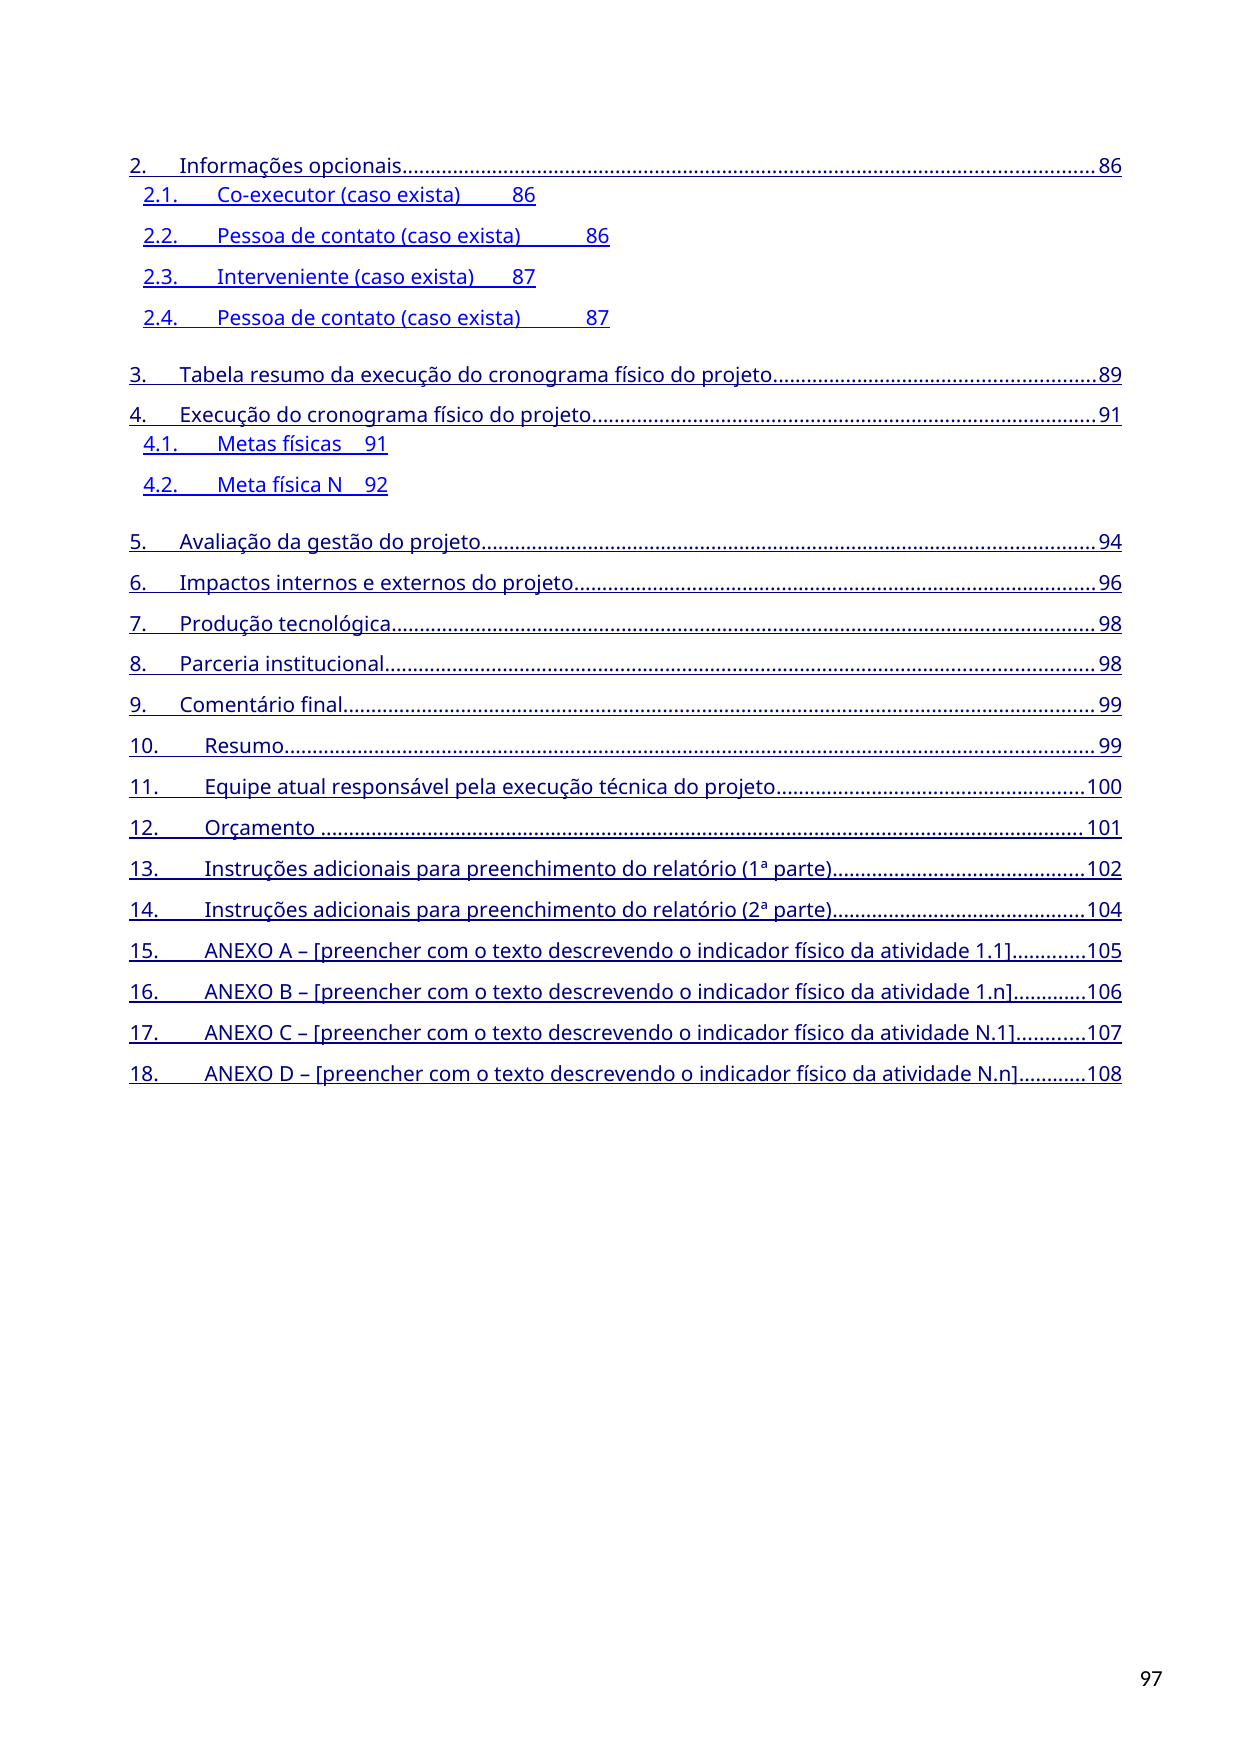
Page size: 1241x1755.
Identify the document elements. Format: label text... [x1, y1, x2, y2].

text 11. Equipe atual responsável pela execução técnica do projeto 100 [129, 772, 1122, 797]
text 17. ANEXO C – [preencher com o texto descrevendo o indicador físico da atividade N.1] 107 [129, 1018, 1122, 1042]
text 14. Instruções adicionais para preenchimento do relatório (2ª parte) 104 [129, 895, 1122, 919]
text 3. Tabela resumo da execução do cronograma físico do projeto 89 [129, 360, 1122, 384]
text 12. Orçamento 101 [129, 813, 1122, 837]
text 2.1. Co-executor (caso exista) 86 [143, 136, 1162, 208]
text 4. Execução do cronograma físico do projeto 91 [129, 401, 1122, 425]
text 8. Parceria institucional 98 [129, 649, 1122, 674]
text 2.2. Pessoa de contato (caso exista) 86 [143, 221, 1162, 249]
text 5. Avaliação da gestão do projeto 94 [129, 527, 1122, 551]
text 15. ANEXO A – [preencher com o texto descrevendo o indicador físico da atividade 1.1] 105 [129, 936, 1122, 960]
text 2. Informações opcionais 86 [129, 152, 1122, 176]
text 7. Produção tecnológica 98 [129, 609, 1122, 633]
text 2.4. Pessoa de contato (caso exista) 87 [143, 303, 1162, 331]
text 13. Instruções adicionais para preenchimento do relatório (1ª parte) 102 [129, 854, 1122, 878]
text 10. Resumo 99 [129, 731, 1122, 756]
text 6. Impactos internos e externos do projeto 96 [129, 568, 1122, 592]
text 4.2. Meta física N 92 [143, 470, 1162, 498]
text 16. ANEXO B – [preencher com o texto descrevendo o indicador físico da atividade 1.n] 106 [129, 977, 1122, 1001]
text 9. Comentário final 99 [129, 691, 1122, 715]
text 4.1. Metas físicas 91 [129, 344, 1162, 457]
text 2.3. Interveniente (caso exista) 87 [143, 262, 1162, 290]
text 18. ANEXO D – [preencher com o texto descrevendo o indicador físico da atividade N.n] 108 [129, 1059, 1122, 1083]
